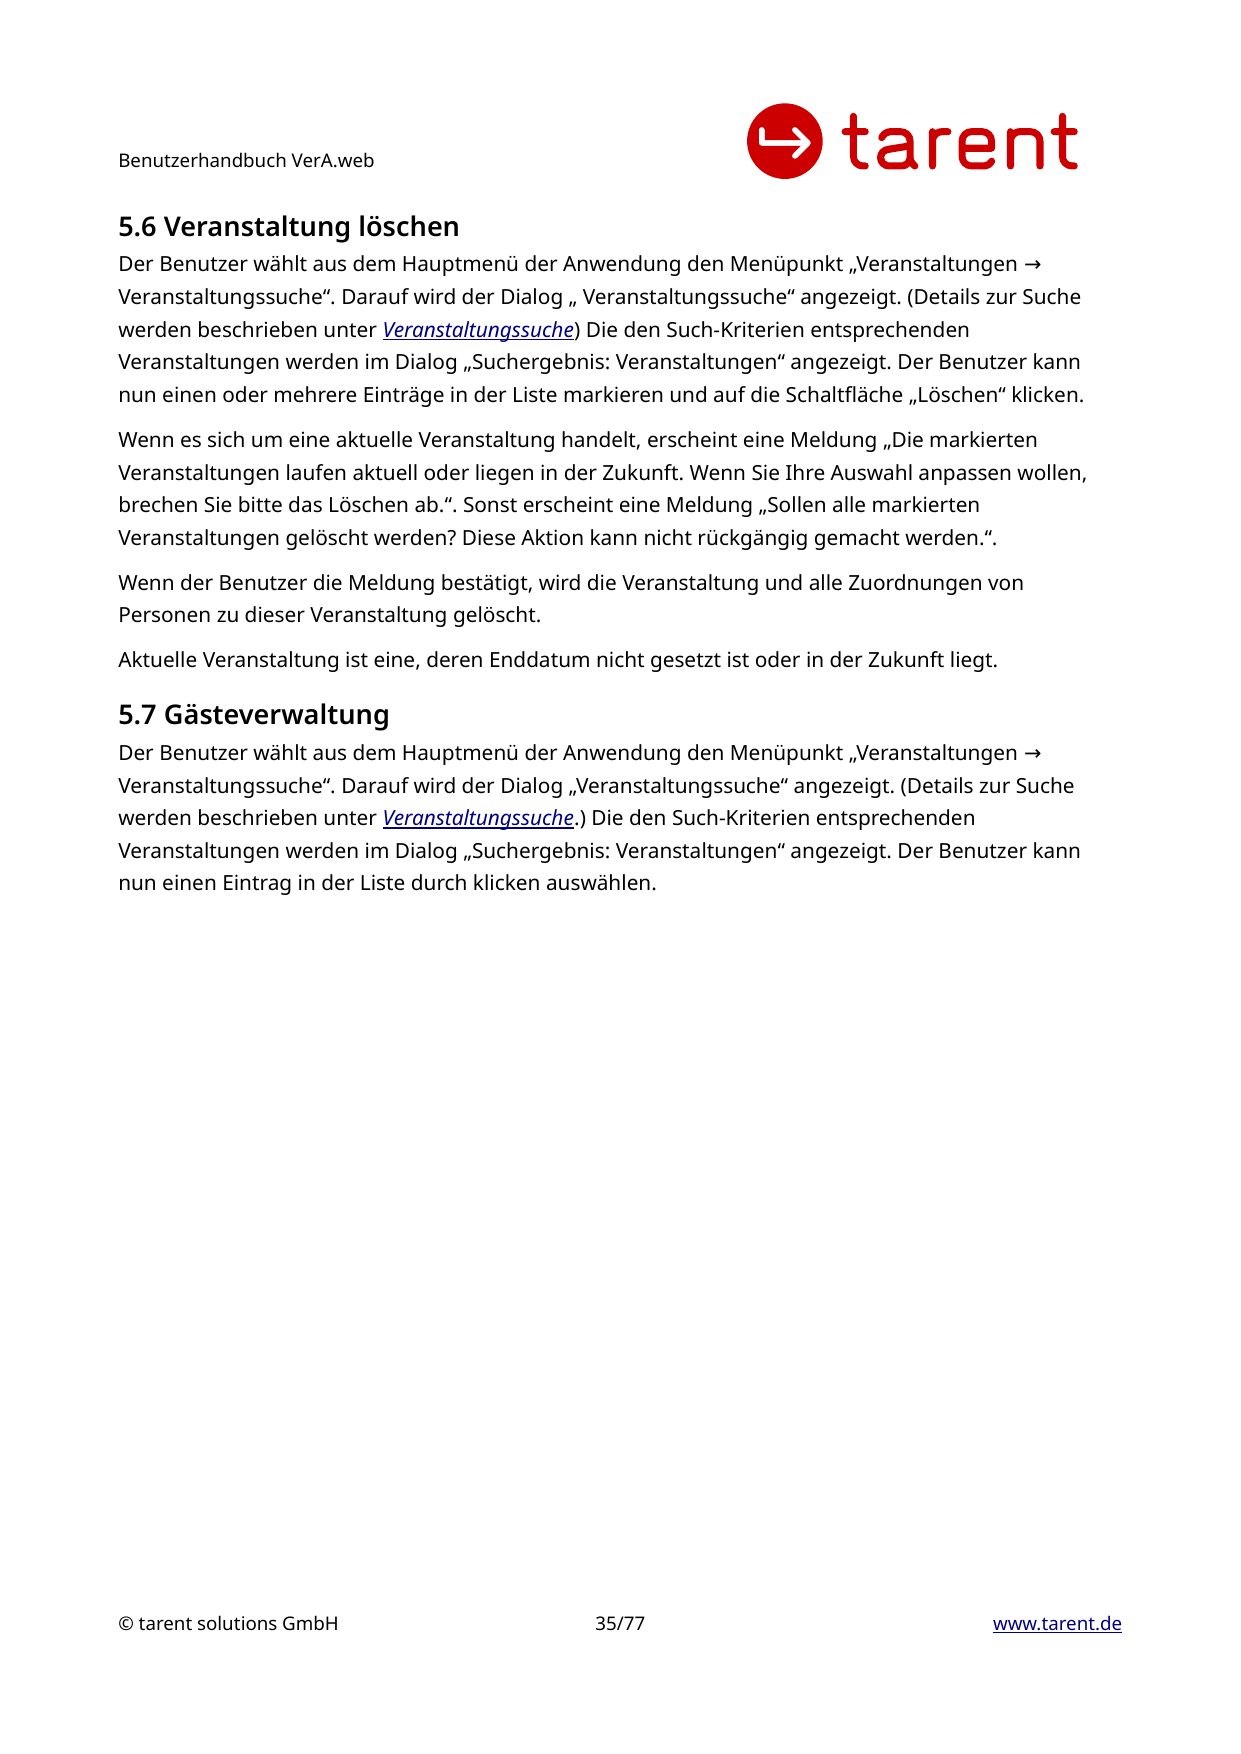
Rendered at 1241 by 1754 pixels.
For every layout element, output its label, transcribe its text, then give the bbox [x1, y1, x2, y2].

text Wenn der Benutzer die Meldung bestätigt, wird die Veranstaltung und alle Zuordnungen von Personen zu dieser Veranstaltung gelöscht. [118, 568, 1122, 629]
text Wenn es sich um eine aktuelle Veranstaltung handelt, erscheint eine Meldung „Die markierten Veranstaltungen laufen aktuell oder liegen in der Zukunft. Wenn Sie Ihre Auswahl anpassen wollen, brechen Sie bitte das Löschen ab.“. Sonst erscheint eine Meldung „Sollen alle markierten Veranstaltungen gelöscht werden? Diese Aktion kann nicht rückgängig gemacht werden.“. [118, 425, 1122, 551]
text Aktuelle Veranstaltung ist eine, deren Enddatum nicht gesetzt ist oder in der Zukunft liegt. [118, 645, 1122, 674]
text Der Benutzer wählt aus dem Hauptmenü der Anwendung den Menüpunkt „Veranstaltungen → Veranstaltungssuche“. Darauf wird der Dialog „ Veranstaltungssuche“ angezeigt. (Details zur Suche werden beschrieben unter Veranstaltungssuche) Die den Such-Kriterien entsprechenden Veranstaltungen werden im Dialog „Suchergebnis: Veranstaltungen“ angezeigt. Der Benutzer kann nun einen oder mehrere Einträge in der Liste markieren und auf die Schaltfläche „Löschen“ klicken. [118, 249, 1122, 408]
subtitle Gästeverwaltung [118, 696, 1122, 733]
text Der Benutzer wählt aus dem Hauptmenü der Anwendung den Menüpunkt „Veranstaltungen → Veranstaltungssuche“. Darauf wird der Dialog „Veranstaltungssuche“ angezeigt. (Details zur Suche werden beschrieben unter Veranstaltungssuche.) Die den Such-Kriterien entsprechenden Veranstaltungen werden im Dialog „Suchergebnis: Veranstaltungen“ angezeigt. Der Benutzer kann nun einen Eintrag in der Liste durch klicken auswählen. [118, 738, 1122, 897]
subtitle Veranstaltung löschen [118, 207, 1122, 244]
